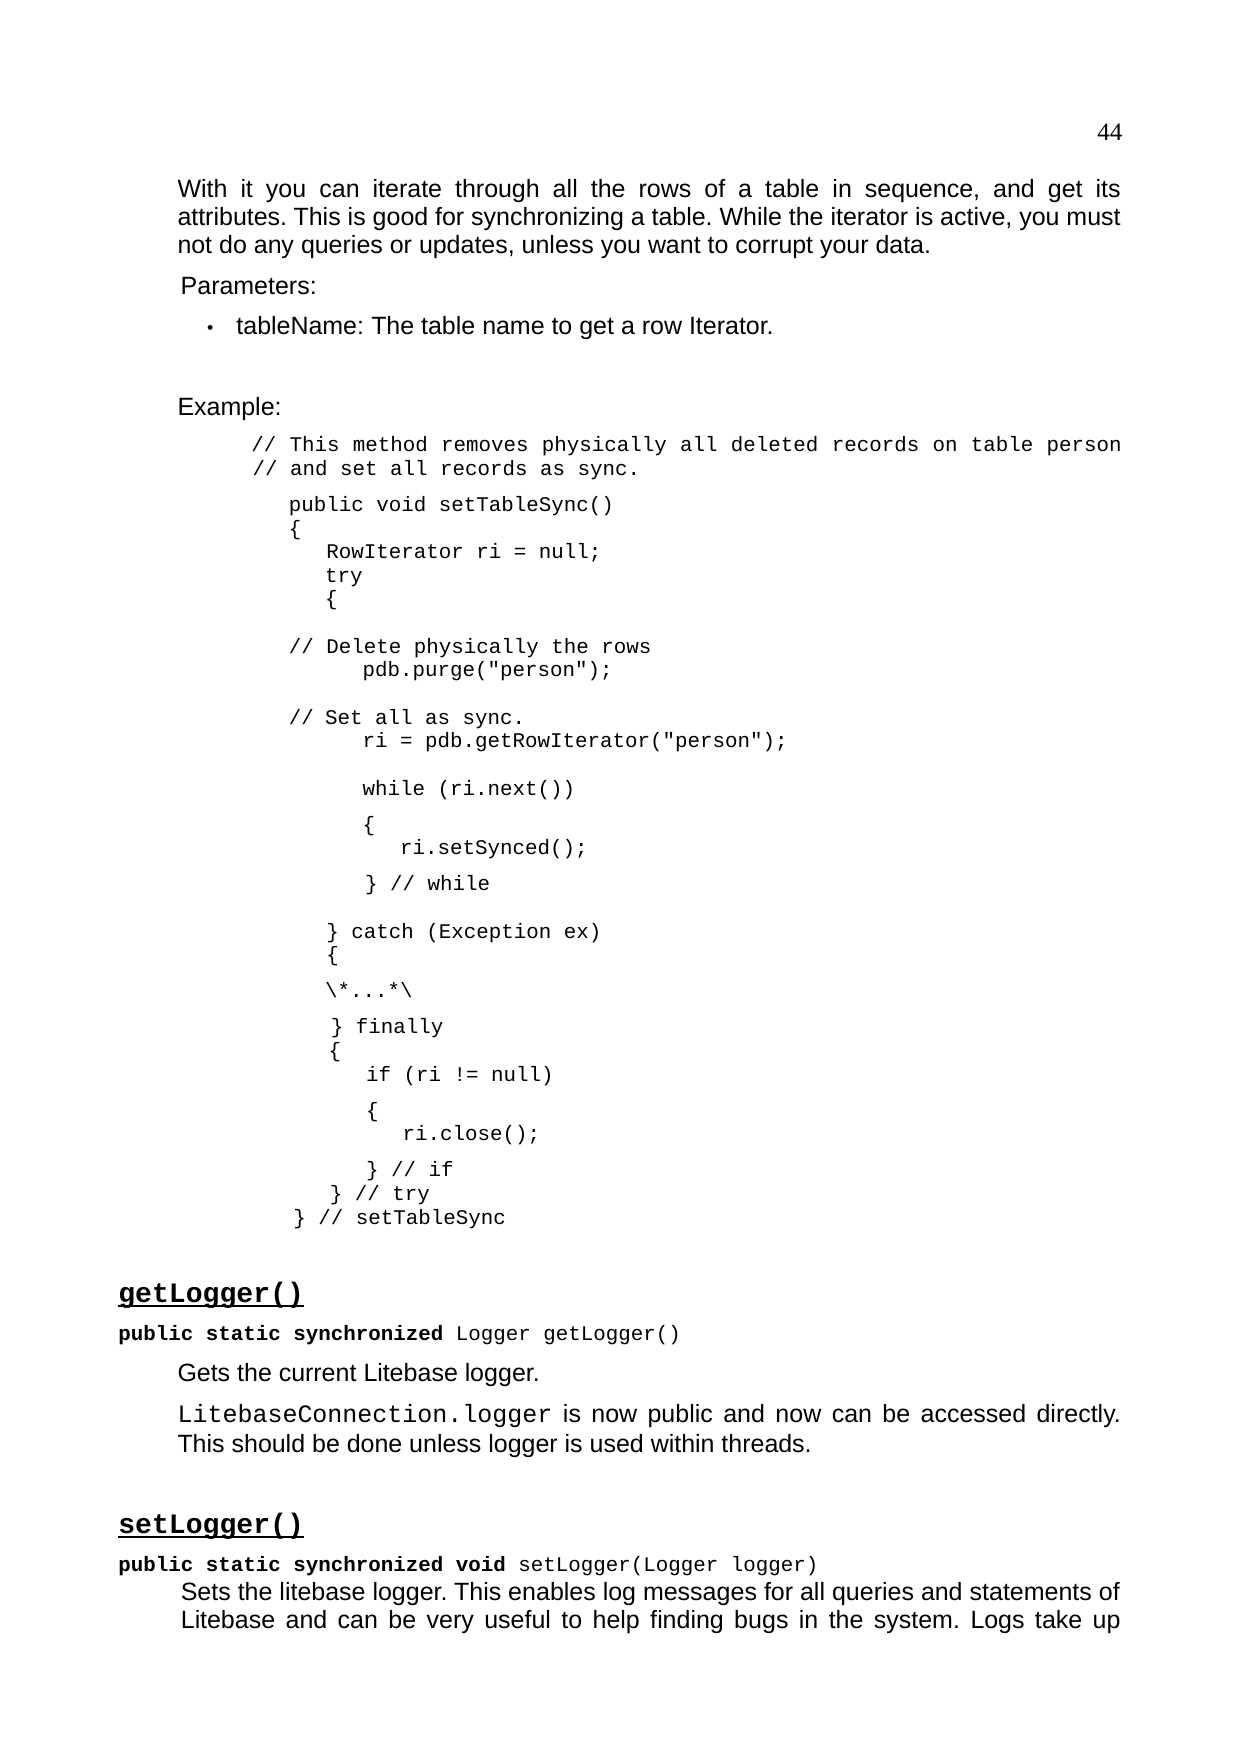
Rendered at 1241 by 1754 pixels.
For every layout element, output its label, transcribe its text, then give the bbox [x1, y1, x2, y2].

subtitle setLogger() [118, 1510, 1122, 1542]
text { ri.setSynced(); [177, 814, 1122, 861]
list Gets the current Litebase logger. [177, 1359, 1122, 1387]
list Parameters: [118, 271, 1122, 299]
text \*...*\ [177, 980, 1122, 1004]
text } finally { if (ri != null) [118, 1016, 1122, 1087]
text // This method removes physically all deleted records on table person // and set all records as sync. [177, 433, 1122, 481]
list With it you can iterate through all the rows of a table in sequence, and get its attributes. This is good for synchronizing a table. While the iterator is active, you must not do any queries or updates, unless you want to corrupt your data. [177, 175, 1122, 259]
list public static synchronized void setLogger(Logger logger) [118, 1554, 1122, 1578]
text { ri.close(); [118, 1100, 1122, 1147]
list tableName: The table name to get a row Iterator. [207, 312, 1122, 340]
list LitebaseConnection.logger is now public and now can be accessed directly. This should be done unless logger is used within threads. [177, 1399, 1122, 1457]
list Example: [177, 392, 1122, 420]
subtitle getLogger() [118, 1279, 1122, 1311]
text public void setTableSync() { RowIterator ri = null; try { // Delete physically the rows pdb.purge("person"); // Set all as sync. ri = pdb.getRowIterator("person"); while (ri.next()) [177, 494, 1122, 801]
text public static synchronized Logger getLogger() [118, 1323, 1122, 1347]
text } // if } // try } // setTableSync [118, 1159, 1122, 1230]
list Sets the litebase logger. This enables log messages for all queries and statements of Litebase and can be very useful to help finding bugs in the system. Logs take up [181, 1578, 1122, 1634]
text } // while } catch (Exception ex) { [177, 873, 1122, 968]
